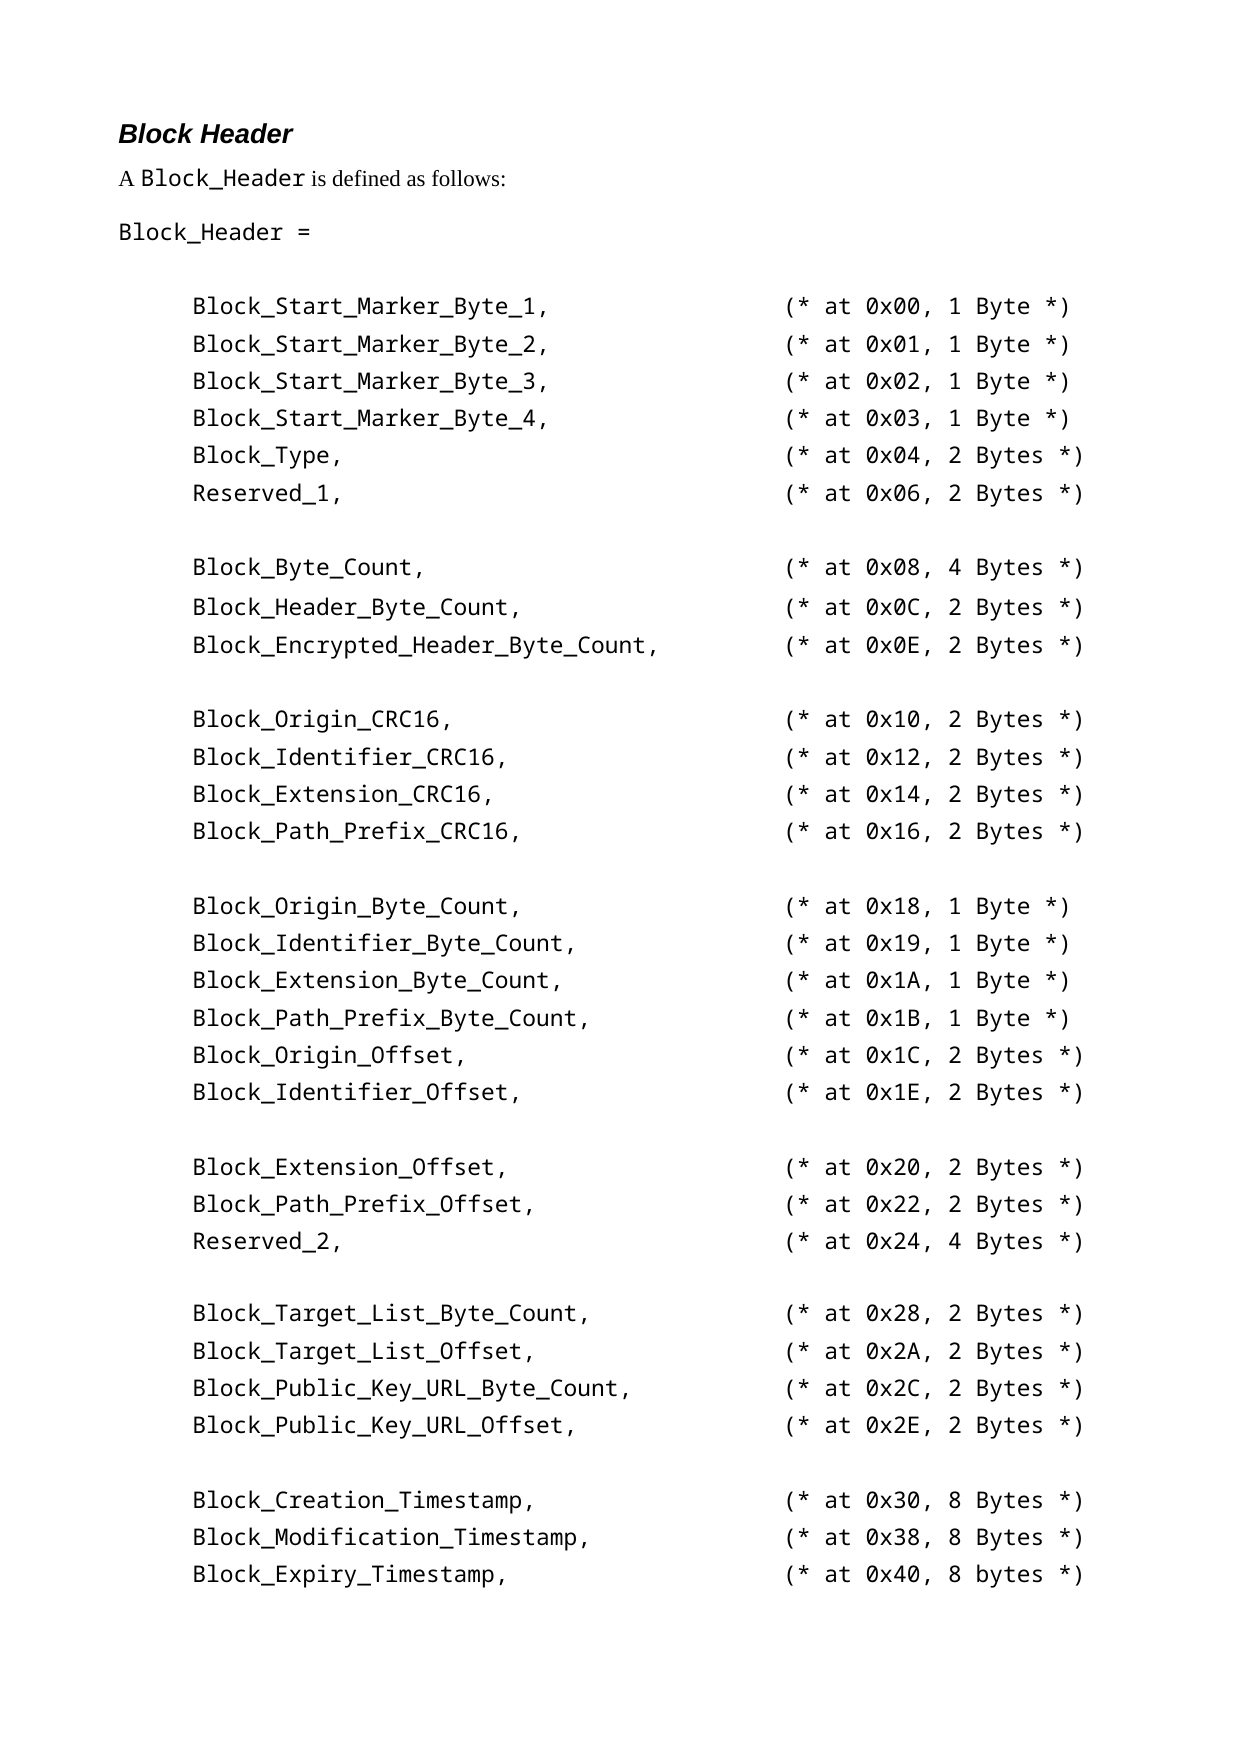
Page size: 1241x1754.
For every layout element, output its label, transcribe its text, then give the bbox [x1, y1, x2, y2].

text Block_Path_Prefix_Byte_Count, (* at 0x1B, 1 Byte *) [118, 1002, 1122, 1033]
text Block_Start_Marker_Byte_3, (* at 0x02, 1 Byte *) [118, 365, 1122, 396]
text Block_Header = [118, 216, 1122, 247]
text Block_Identifier_Byte_Count, (* at 0x19, 1 Byte *) [118, 927, 1122, 958]
text Block_Origin_CRC16, (* at 0x10, 2 Bytes *) [118, 703, 1122, 734]
text Block_Creation_Timestamp, (* at 0x30, 8 Bytes *) [118, 1484, 1122, 1515]
text Block_Extension_CRC16, (* at 0x14, 2 Bytes *) [118, 778, 1122, 809]
subtitle Block Header [118, 118, 1122, 149]
text Reserved_2, (* at 0x24, 4 Bytes *) [118, 1225, 1122, 1257]
text Block_Byte_Count, (* at 0x08, 4 Bytes *) [118, 551, 1122, 582]
text Block_Type, (* at 0x04, 2 Bytes *) [118, 439, 1122, 471]
text A Block_Header is defined as follows: [118, 162, 1122, 193]
text Block_Public_Key_URL_Offset, (* at 0x2E, 2 Bytes *) [118, 1409, 1122, 1441]
text Block_Identifier_Offset, (* at 0x1E, 2 Bytes *) [118, 1076, 1122, 1107]
text Block_Origin_Byte_Count, (* at 0x18, 1 Byte *) [118, 890, 1122, 921]
text Block_Modification_Timestamp, (* at 0x38, 8 Bytes *) [118, 1521, 1122, 1552]
text Block_Header_Byte_Count, (* at 0x0C, 2 Bytes *) [118, 588, 1122, 623]
text Block_Encrypted_Header_Byte_Count, (* at 0x0E, 2 Bytes *) [118, 629, 1122, 660]
text Block_Path_Prefix_Offset, (* at 0x22, 2 Bytes *) [118, 1188, 1122, 1219]
text Block_Extension_Byte_Count, (* at 0x1A, 1 Byte *) [118, 964, 1122, 996]
text Block_Start_Marker_Byte_4, (* at 0x03, 1 Byte *) [118, 402, 1122, 433]
text Block_Origin_Offset, (* at 0x1C, 2 Bytes *) [118, 1039, 1122, 1070]
text Reserved_1, (* at 0x06, 2 Bytes *) [118, 477, 1122, 508]
text Block_Public_Key_URL_Byte_Count, (* at 0x2C, 2 Bytes *) [118, 1372, 1122, 1403]
text Block_Start_Marker_Byte_1, (* at 0x00, 1 Byte *) [118, 290, 1122, 321]
text Block_Extension_Offset, (* at 0x20, 2 Bytes *) [118, 1151, 1122, 1182]
text Block_Target_List_Offset, (* at 0x2A, 2 Bytes *) [118, 1335, 1122, 1366]
text Block_Path_Prefix_CRC16, (* at 0x16, 2 Bytes *) [118, 815, 1122, 846]
text Block_Target_List_Byte_Count, (* at 0x28, 2 Bytes *) [118, 1297, 1122, 1329]
text Block_Expiry_Timestamp, (* at 0x40, 8 bytes *) [118, 1558, 1122, 1590]
text Block_Identifier_CRC16, (* at 0x12, 2 Bytes *) [118, 741, 1122, 772]
text Block_Start_Marker_Byte_2, (* at 0x01, 1 Byte *) [118, 327, 1122, 359]
